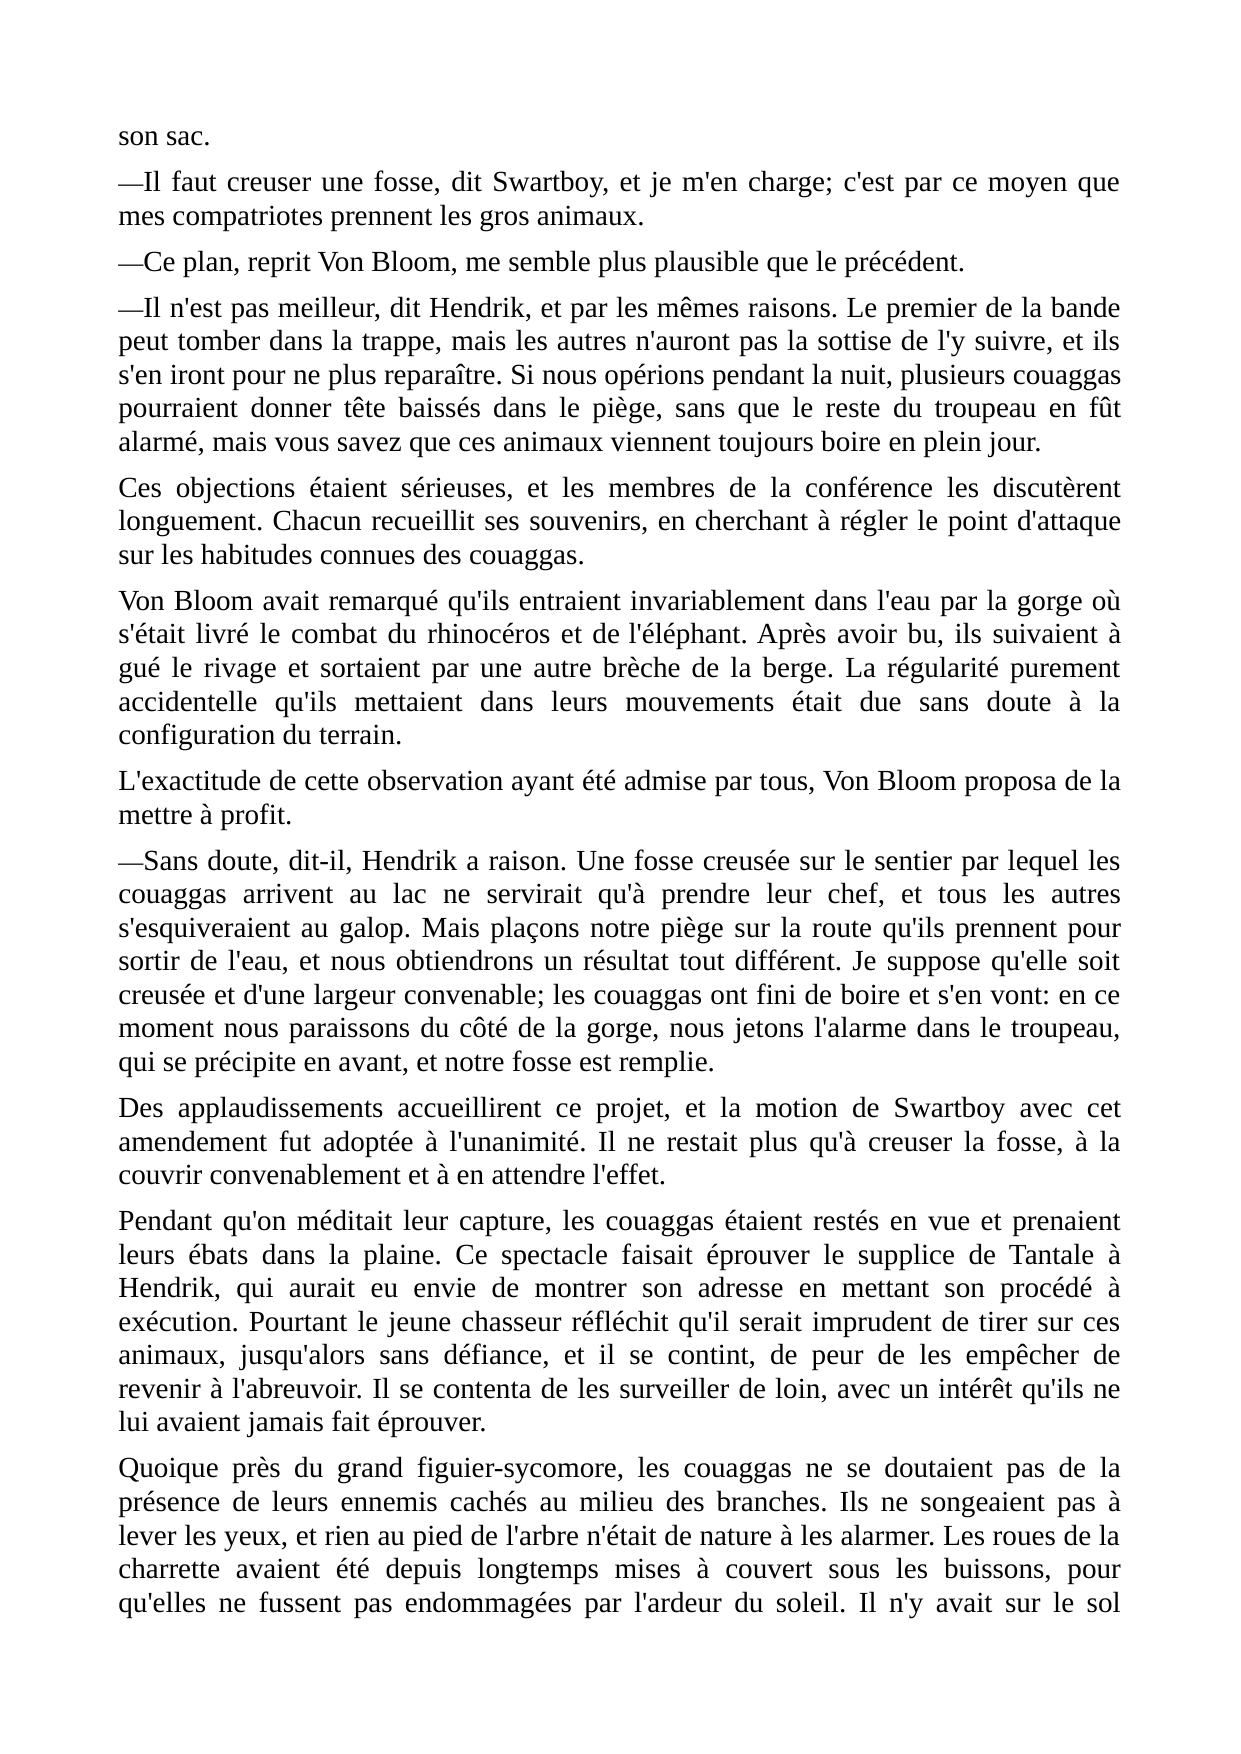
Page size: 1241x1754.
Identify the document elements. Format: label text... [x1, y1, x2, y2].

text Des applaudissements accueillirent ce projet, et la motion de Swartboy avec cet amendement fut adoptée à l'unanimité. Il ne restait plus qu'à creuser la fosse, à la couvrir convenablement et à en attendre l'effet. [118, 1090, 1122, 1191]
text Pendant qu'on méditait leur capture, les couaggas étaient restés en vue et prenaient leurs ébats dans la plaine. Ce spectacle faisait éprouver le supplice de Tantale à Hendrik, qui aurait eu envie de montrer son adresse en mettant son procédé à exécution. Pourtant le jeune chasseur réfléchit qu'il serait imprudent de tirer sur ces animaux, jusqu'alors sans défiance, et il se contint, de peur de les empêcher de revenir à l'abreuvoir. Il se contenta de les surveiller de loin, avec un intérêt qu'ils ne lui avaient jamais fait éprouver. [118, 1203, 1122, 1438]
text Quoique près du grand figuier-sycomore, les couaggas ne se doutaient pas de la présence de leurs ennemis cachés au milieu des branches. Ils ne songeaient pas à lever les yeux, et rien au pied de l'arbre n'était de nature à les alarmer. Les roues de la charrette avaient été depuis longtemps mises à couvert sous les buissons, pour qu'elles ne fussent pas endommagées par l'ardeur du soleil. Il n'y avait sur le sol [118, 1451, 1122, 1618]
text Ces objections étaient sérieuses, et les membres de la conférence les discutèrent longuement. Chacun recueillit ses souvenirs, en cherchant à régler le point d'attaque sur les habitudes connues des couaggas. [118, 470, 1122, 571]
text —Sans doute, dit-il, Hendrik a raison. Une fosse creusée sur le sentier par lequel les couaggas arrivent au lac ne servirait qu'à prendre leur chef, et tous les autres s'esquiveraient au galop. Mais plaçons notre piège sur la route qu'ils prennent pour sortir de l'eau, et nous obtiendrons un résultat tout différent. Je suppose qu'elle soit creusée et d'une largeur convenable; les couaggas ont fini de boire et s'en vont: en ce moment nous paraissons du côté de la gorge, nous jetons l'alarme dans le troupeau, qui se précipite en avant, et notre fosse est remplie. [118, 843, 1122, 1078]
text L'exactitude de cette observation ayant été admise par tous, Von Bloom proposa de la mettre à profit. [118, 763, 1122, 830]
text Von Bloom avait remarqué qu'ils entraient invariablement dans l'eau par la gorge où s'était livré le combat du rhinocéros et de l'éléphant. Après avoir bu, ils suivaient à gué le rivage et sortaient par une autre brèche de la berge. La régularité purement accidentelle qu'ils mettaient dans leurs mouvements était due sans doute à la configuration du terrain. [118, 583, 1122, 751]
text son sac. [118, 118, 1122, 152]
text —Il n'est pas meilleur, dit Hendrik, et par les mêmes raisons. Le premier de la bande peut tomber dans la trappe, mais les autres n'auront pas la sottise de l'y suivre, et ils s'en iront pour ne plus reparaître. Si nous opérions pendant la nuit, plusieurs couaggas pourraient donner tête baissés dans le piège, sans que le reste du troupeau en fût alarmé, mais vous savez que ces animaux viennent toujours boire en plein jour. [118, 290, 1122, 457]
text —Il faut creuser une fosse, dit Swartboy, et je m'en charge; c'est par ce moyen que mes compatriotes prennent les gros animaux. [118, 164, 1122, 231]
text —Ce plan, reprit Von Bloom, me semble plus plausible que le précédent. [118, 244, 1122, 277]
